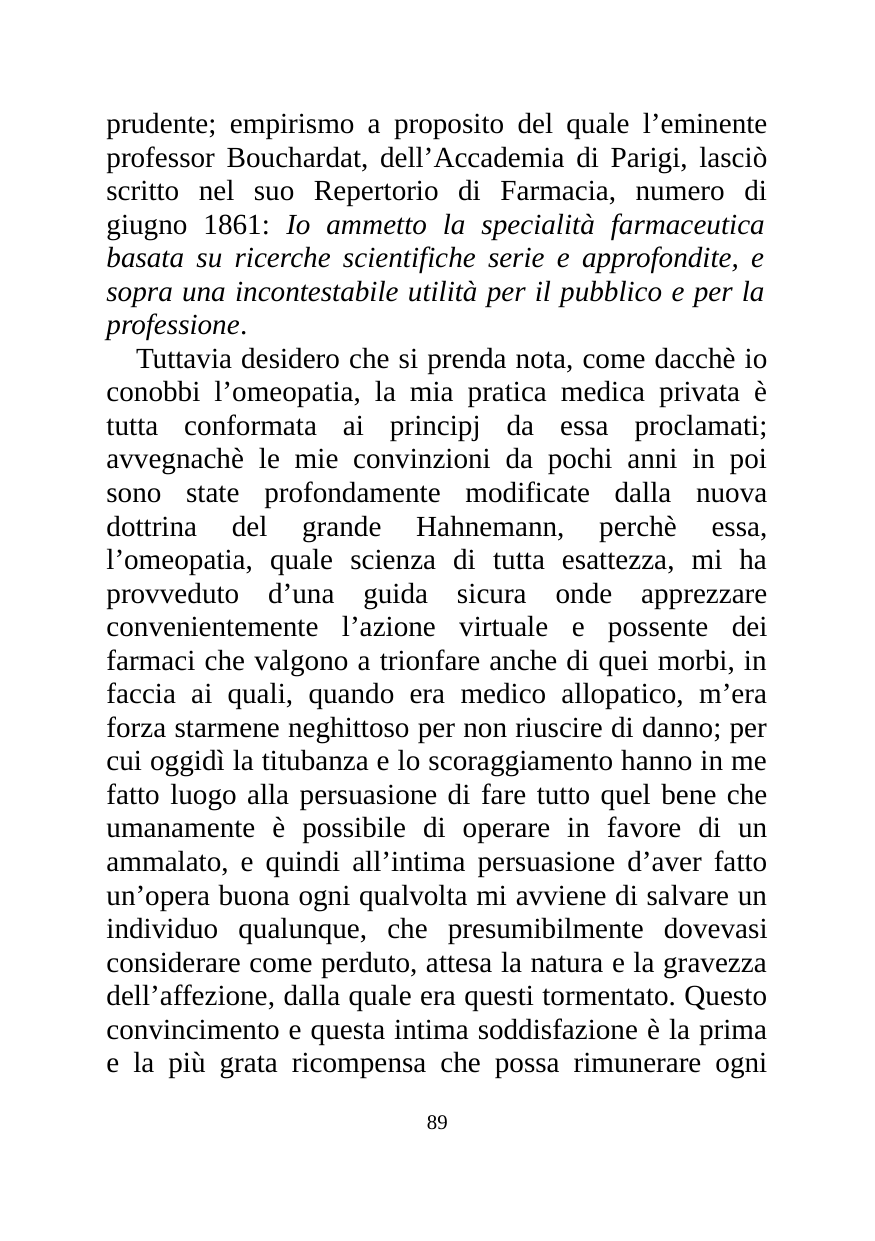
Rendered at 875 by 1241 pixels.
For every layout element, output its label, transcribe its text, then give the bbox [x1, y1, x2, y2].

text prudente; empirismo a proposito del quale l’eminente professor Bouchardat, dell’Accademia di Parigi, lasciò scritto nel suo Repertorio di Farmacia, numero di giugno 1861: Io ammetto la specialità farmaceutica basata su ricerche scientifiche serie e approfondite, e sopra una incontestabile utilità per il pubblico e per la professione. [106, 106, 768, 341]
text Tuttavia desidero che si prenda nota, come dacchè io conobbi l’omeopatia, la mia pratica medica privata è tutta conformata ai principj da essa proclamati; avvegnachè le mie convinzioni da pochi anni in poi sono state profondamente modificate dalla nuova dottrina del grande Hahnemann, perchè essa, l’omeopatia, quale scienza di tutta esattezza, mi ha provveduto d’una guida sicura onde apprezzare convenientemente l’azione virtuale e possente dei farmaci che valgono a trionfare anche di quei morbi, in faccia ai quali, quando era medico allopatico, m’era forza starmene neghittoso per non riuscire di danno; per cui oggidì la titubanza e lo scoraggiamento hanno in me fatto luogo alla persuasione di fare tutto quel bene che umanamente è possibile di operare in favore di un ammalato, e quindi all’intima persuasione d’aver fatto un’opera buona ogni qualvolta mi avviene di salvare un individuo qualunque, che presumibilmente dovevasi considerare come perduto, attesa la natura e la gravezza dell’affezione, dalla quale era questi tormentato. Questo convincimento e questa intima soddisfazione è la prima e la più grata ricompensa che possa rimunerare ogni [106, 341, 768, 1079]
